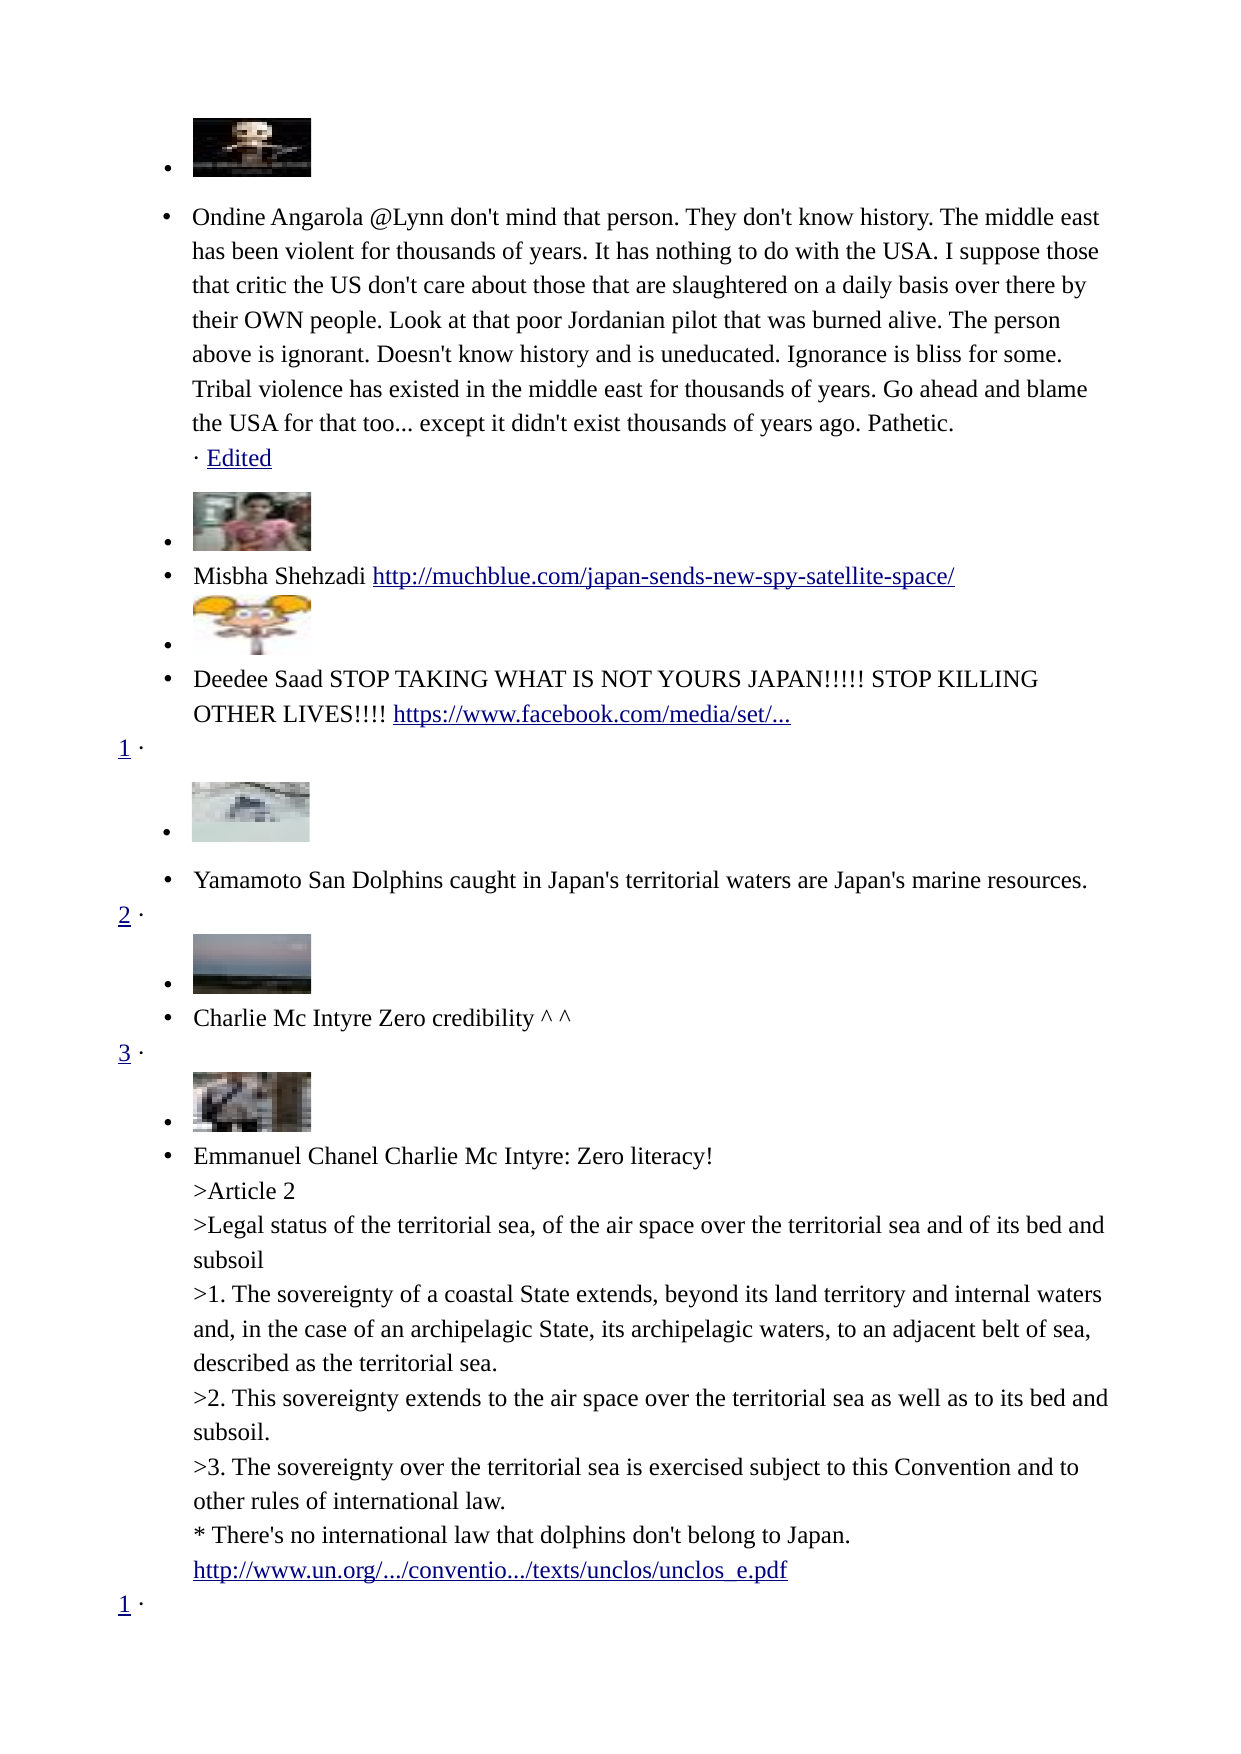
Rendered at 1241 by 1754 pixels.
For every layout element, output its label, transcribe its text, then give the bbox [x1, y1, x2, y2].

text 1 · [118, 733, 1122, 762]
text 2 · [118, 900, 1122, 929]
picture [193, 118, 312, 177]
text 1 · [118, 1589, 1122, 1618]
picture [193, 595, 312, 655]
list Misbha Shehzadi http://muchblue.com/japan-sends-new-spy-satellite-space/ [164, 561, 1122, 589]
picture [193, 1072, 312, 1132]
list Yamamoto San Dolphins caught in Japan's territorial waters are Japan's marine resources. [164, 866, 1122, 894]
list Charlie Mc Intyre Zero credibility ^ ^ [164, 1003, 1122, 1032]
picture [191, 782, 310, 842]
list Deedee Saad STOP TAKING WHAT IS NOT YOURS JAPAN!!!!! STOP KILLING OTHER LIVES!!!! https://www.facebook.com/media/set/... [164, 664, 1122, 727]
picture [193, 492, 312, 551]
list Emmanuel Chanel Charlie Mc Intyre: Zero literacy! >Article 2 >Legal status of the territorial sea, of the air space over the territorial sea and of its bed and subsoil >1. The sovereignty of a coastal State extends, beyond its land territory and internal waters and, in the case of an archipelagic State, its archipelagic waters, to an adjacent belt of sea, described as the territorial sea. >2. This sovereignty extends to the air space over the territorial sea as well as to its bed and subsoil. >3. The sovereignty over the territorial sea is exercised subject to this Convention and to other rules of international law. * There's no international law that dolphins don't belong to Japan. http://www.un.org/.../conventio.../texts/unclos/unclos_e.pdf [164, 1141, 1122, 1584]
list Ondine Angarola @Lynn don't mind that person. They don't know history. The middle east has been violent for thousands of years. It has nothing to do with the USA. I suppose those that critic the US don't care about those that are slaughtered on a daily basis over there by their OWN people. Look at that poor Jordanian pilot that was burned alive. The person above is ignorant. Doesn't know history and is uneducated. Ignorance is bliss for some. Tribal violence has existed in the middle east for thousands of years. Go ahead and blame the USA for that too... except it didn't exist thousands of years ago. Pathetic. [162, 202, 1122, 437]
picture [193, 934, 312, 994]
text 3 · [118, 1038, 1122, 1067]
list · Edited [162, 443, 1122, 472]
